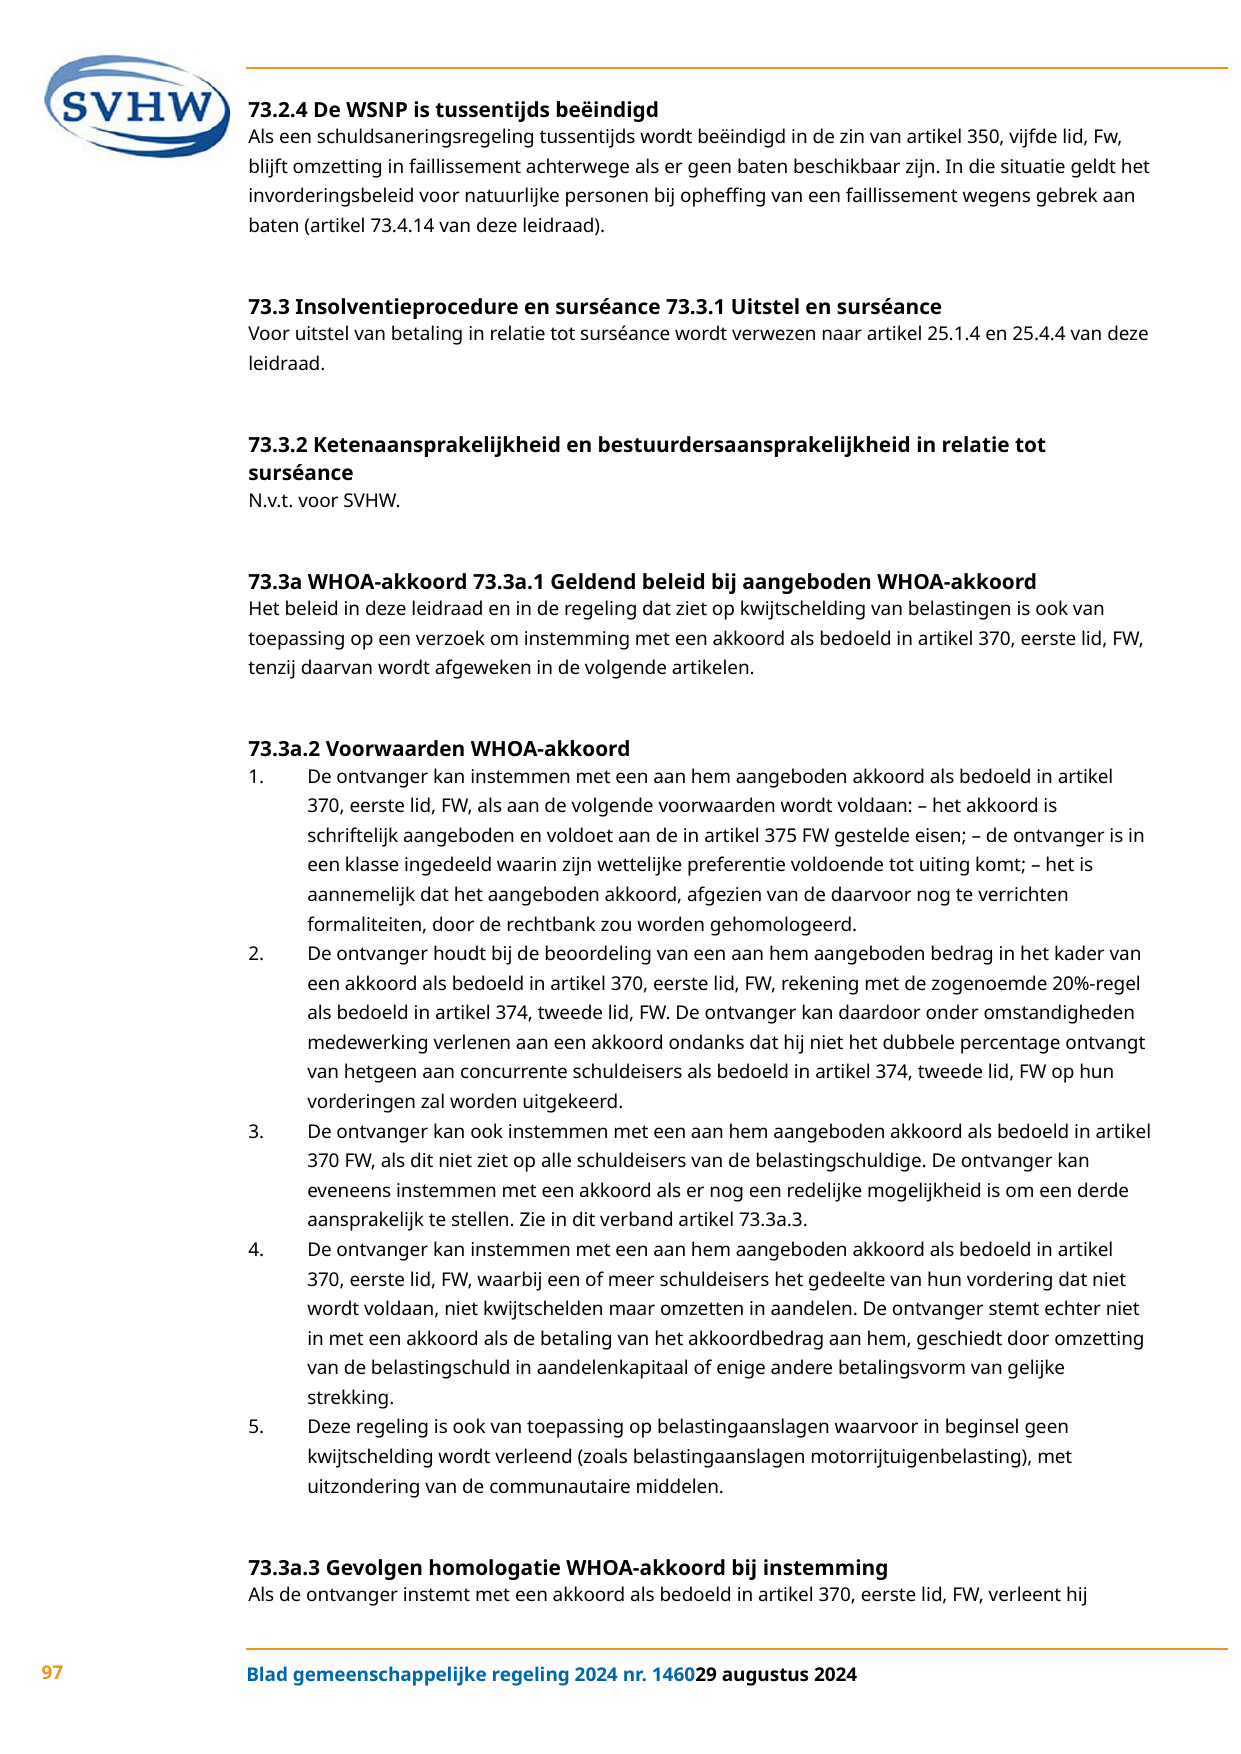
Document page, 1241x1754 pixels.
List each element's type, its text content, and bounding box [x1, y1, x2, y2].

text 73.3.2 Ketenaansprakelijkheid en bestuurdersaansprakelijkheid in relatie tot surséance [248, 430, 1152, 487]
text 73.2.4 De WSNP is tussentijds beëindigd [248, 95, 1152, 123]
text Als een schuldsaneringsregeling tussentijds wordt beëindigd in de zin van artikel 350, vijfde lid, Fw, blijft omzetting in faillissement achterwege als er geen baten beschikbaar zijn. In die situatie geldt het invorderingsbeleid voor natuurlijke personen bij opheffing van een faillissement wegens gebrek aan baten (artikel 73.4.14 van deze leidraad). [248, 123, 1152, 238]
text 73.3a WHOA-akkoord 73.3a.1 Geldend beleid bij aangeboden WHOA-akkoord [248, 567, 1152, 595]
list Deze regeling is ook van toepassing op belastingaanslagen waarvoor in beginsel geen kwijtschelding wordt verleend (zoals belastingaanslagen motorrijtuigenbelasting), met uitzondering van de communautaire middelen. [248, 1414, 1152, 1499]
text Als de ontvanger instemt met een akkoord als bedoeld in artikel 370, eerste lid, FW, verleent hij [248, 1581, 1152, 1607]
text 73.3 Insolventieprocedure en surséance 73.3.1 Uitstel en surséance [248, 292, 1152, 320]
text Voor uitstel van betaling in relatie tot surséance wordt verwezen naar artikel 25.1.4 en 25.4.4 van deze leidraad. [248, 320, 1152, 376]
picture [41, 47, 231, 172]
list De ontvanger kan instemmen met een aan hem aangeboden akkoord als bedoeld in artikel 370, eerste lid, FW, waarbij een of meer schuldeisers het gedeelte van hun vordering dat niet wordt voldaan, niet kwijtschelden maar omzetten in aandelen. De ontvanger stemt echter niet in met een akkoord als de betaling van het akkoordbedrag aan hem, geschiedt door omzetting van de belastingschuld in aandelenkapitaal of enige andere betalingsvorm van gelijke strekking. [248, 1236, 1152, 1410]
text 73.3a.3 Gevolgen homologatie WHOA-akkoord bij instemming [248, 1553, 1152, 1581]
text 73.3a.2 Voorwaarden WHOA-akkoord [248, 734, 1152, 763]
text Het beleid in deze leidraad en in de regeling dat ziet op kwijtschelding van belastingen is ook van toepassing op een verzoek om instemming met een akkoord als bedoeld in artikel 370, eerste lid, FW, tenzij daarvan wordt afgeweken in de volgende artikelen. [248, 595, 1152, 680]
list De ontvanger houdt bij de beoordeling van een aan hem aangeboden bedrag in het kader van een akkoord als bedoeld in artikel 370, eerste lid, FW, rekening met de zogenoemde 20%-regel als bedoeld in artikel 374, tweede lid, FW. De ontvanger kan daardoor onder omstandigheden medewerking verlenen aan een akkoord ondanks dat hij niet het dubbele percentage ontvangt van hetgeen aan concurrente schuldeisers als bedoeld in artikel 374, tweede lid, FW op hun vorderingen zal worden uitgekeerd. [248, 940, 1152, 1114]
list De ontvanger kan instemmen met een aan hem aangeboden akkoord als bedoeld in artikel 370, eerste lid, FW, als aan de volgende voorwaarden wordt voldaan: – het akkoord is schriftelijk aangeboden en voldoet aan de in artikel 375 FW gestelde eisen; – de ontvanger is in een klasse ingedeeld waarin zijn wettelijke preferentie voldoende tot uiting komt; – het is aannemelijk dat het aangeboden akkoord, afgezien van de daarvoor nog te verrichten formaliteiten, door de rechtbank zou worden gehomologeerd. [248, 763, 1152, 937]
list De ontvanger kan ook instemmen met een aan hem aangeboden akkoord als bedoeld in artikel 370 FW, als dit niet ziet op alle schuldeisers van de belastingschuldige. De ontvanger kan eveneens instemmen met een akkoord als er nog een redelijke mogelijkheid is om een derde aansprakelijk te stellen. Zie in dit verband artikel 73.3a.3. [248, 1118, 1152, 1232]
text N.v.t. voor SVHW. [248, 487, 1152, 513]
